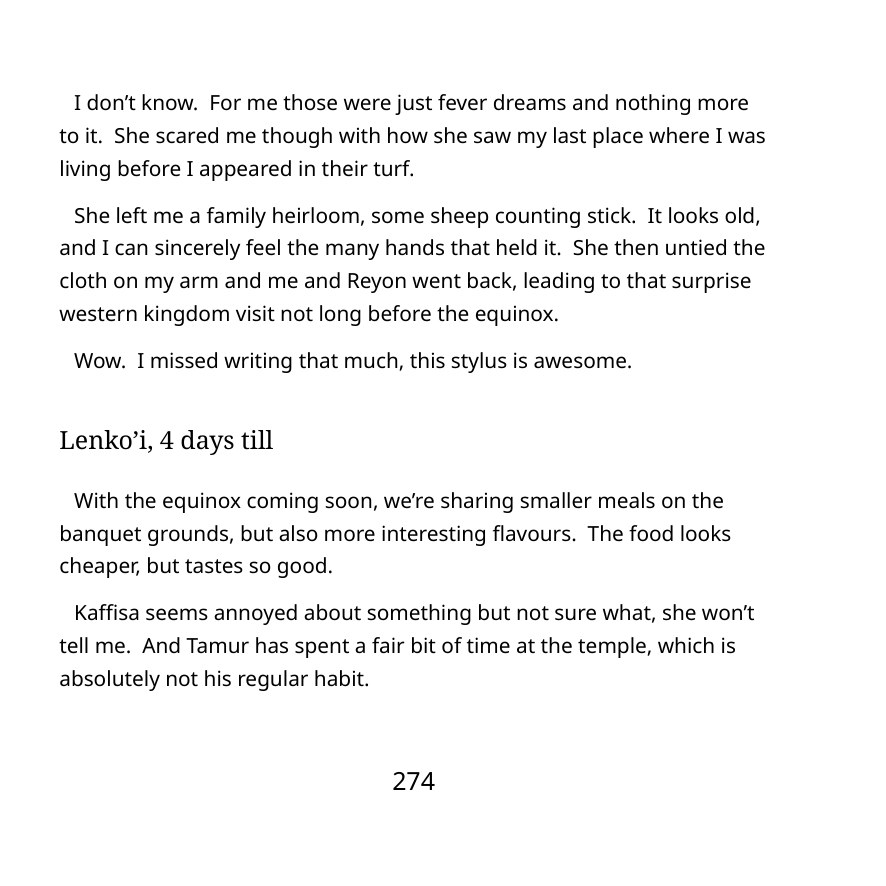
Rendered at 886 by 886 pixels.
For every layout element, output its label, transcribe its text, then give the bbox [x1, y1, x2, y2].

subtitle Lenko’i, 4 days till [59, 423, 768, 457]
text She left me a family heirloom, some sheep counting stick. It looks old, and I can sincerely feel the many hands that held it. She then untied the cloth on my arm and me and Reyon went back, leading to that surprise western kingdom visit not long before the equinox. [59, 201, 768, 327]
text I don’t know. For me those were just fever dreams and nothing more to it. She scared me though with how she saw my last place where I was living before I appeared in their turf. [59, 88, 768, 182]
text Wow. I missed writing that much, this stylus is awesome. [59, 346, 768, 374]
text With the equinox coming soon, we’re sharing smaller meals on the banquet grounds, but also more interesting flavours. The food looks cheaper, but tastes so good. [59, 486, 768, 580]
text Kaffisa seems annoyed about something but not sure what, she won’t tell me. And Tamur has spent a fair bit of time at the temple, which is absolutely not his regular habit. [59, 598, 768, 692]
